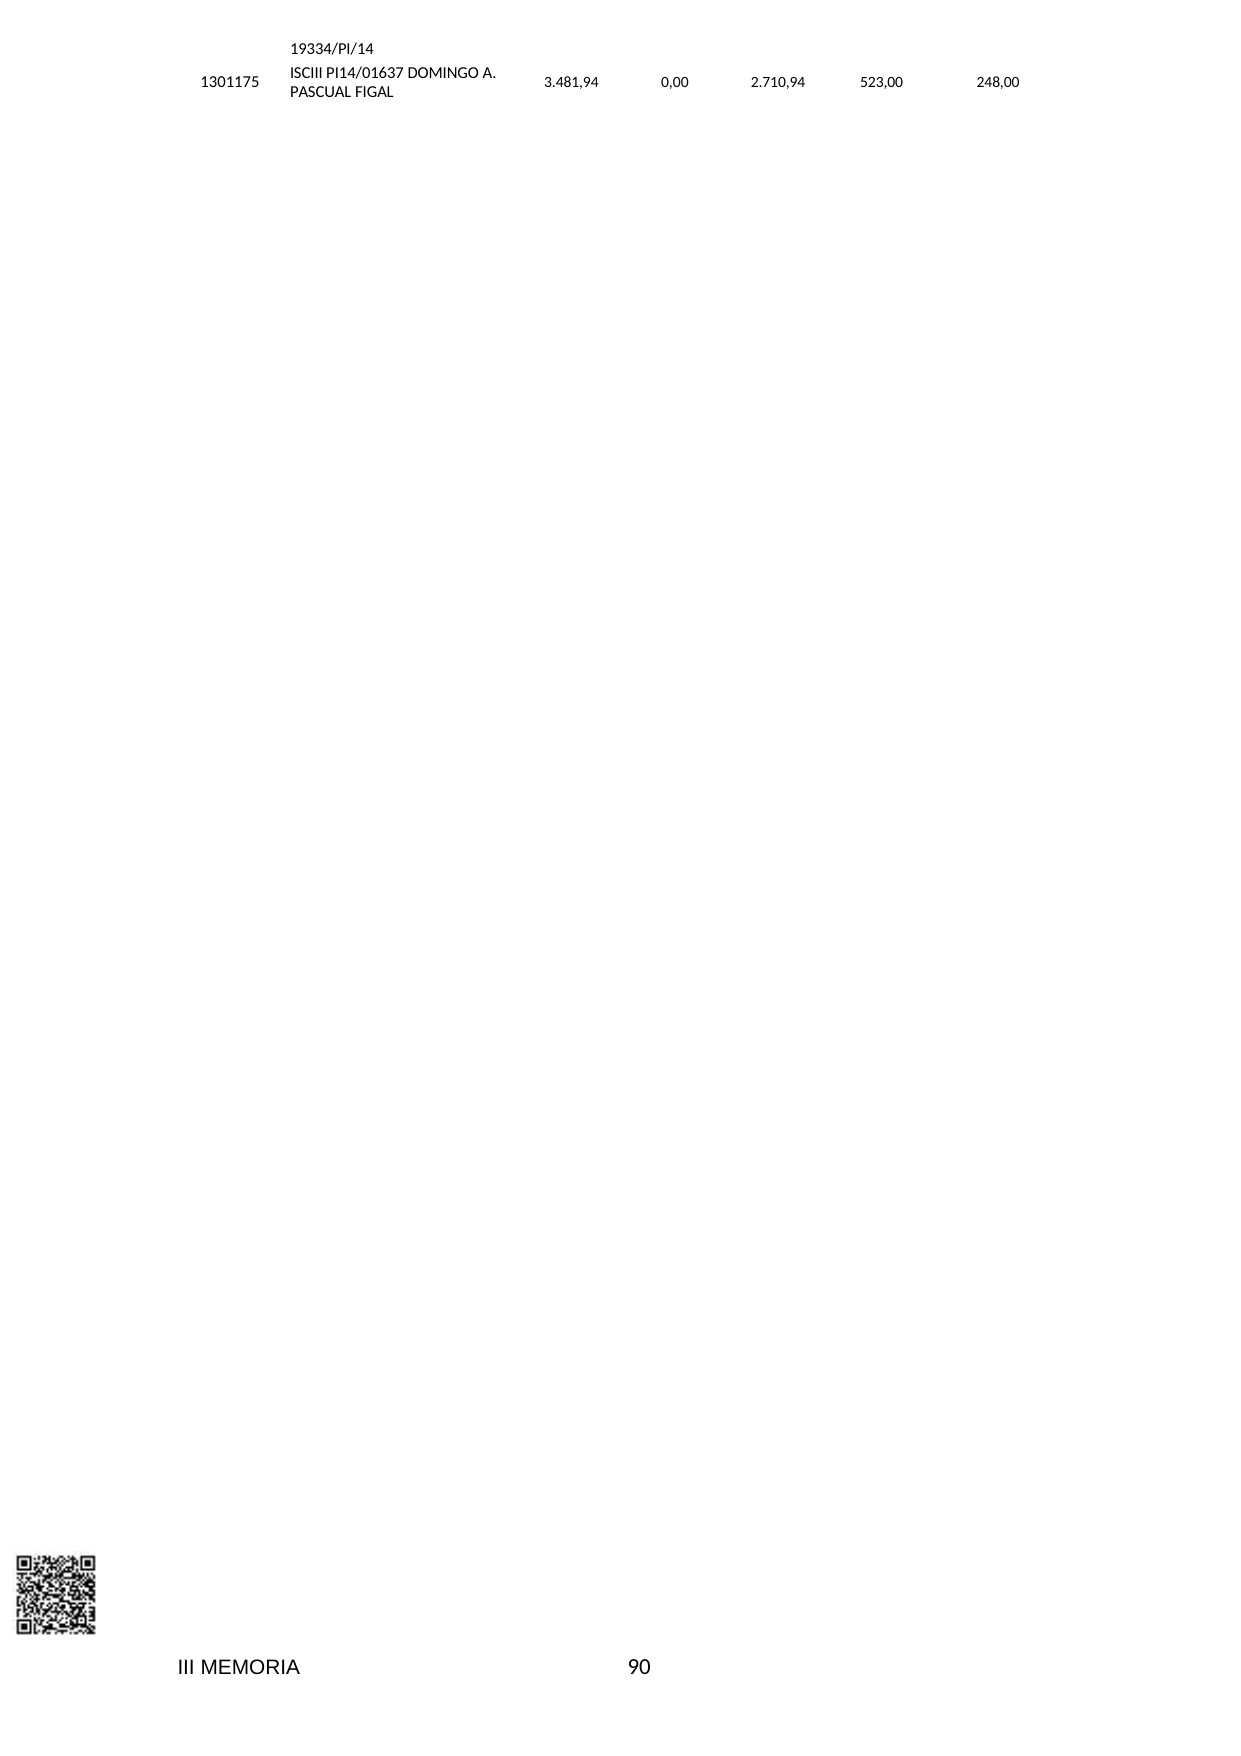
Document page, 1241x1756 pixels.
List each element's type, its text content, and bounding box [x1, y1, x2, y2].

table_cell [521, 38, 634, 66]
table_cell 248,00 [940, 66, 1052, 102]
table_cell 1301175 [183, 66, 275, 102]
table_cell 3.481,94 [521, 66, 634, 102]
table_cell [716, 38, 832, 66]
table_cell ISCIII PI14/01637 DOMINGO A. PASCUAL FIGAL [275, 66, 521, 102]
table_cell 2.710,94 [716, 66, 832, 102]
table_cell [183, 38, 275, 66]
table_cell 0,00 [634, 66, 716, 102]
table_cell 523,00 [832, 66, 940, 102]
table_cell 19334/PI/14 [275, 38, 521, 66]
table_cell [940, 38, 1052, 66]
table_cell [832, 38, 940, 66]
table_cell [634, 38, 716, 66]
